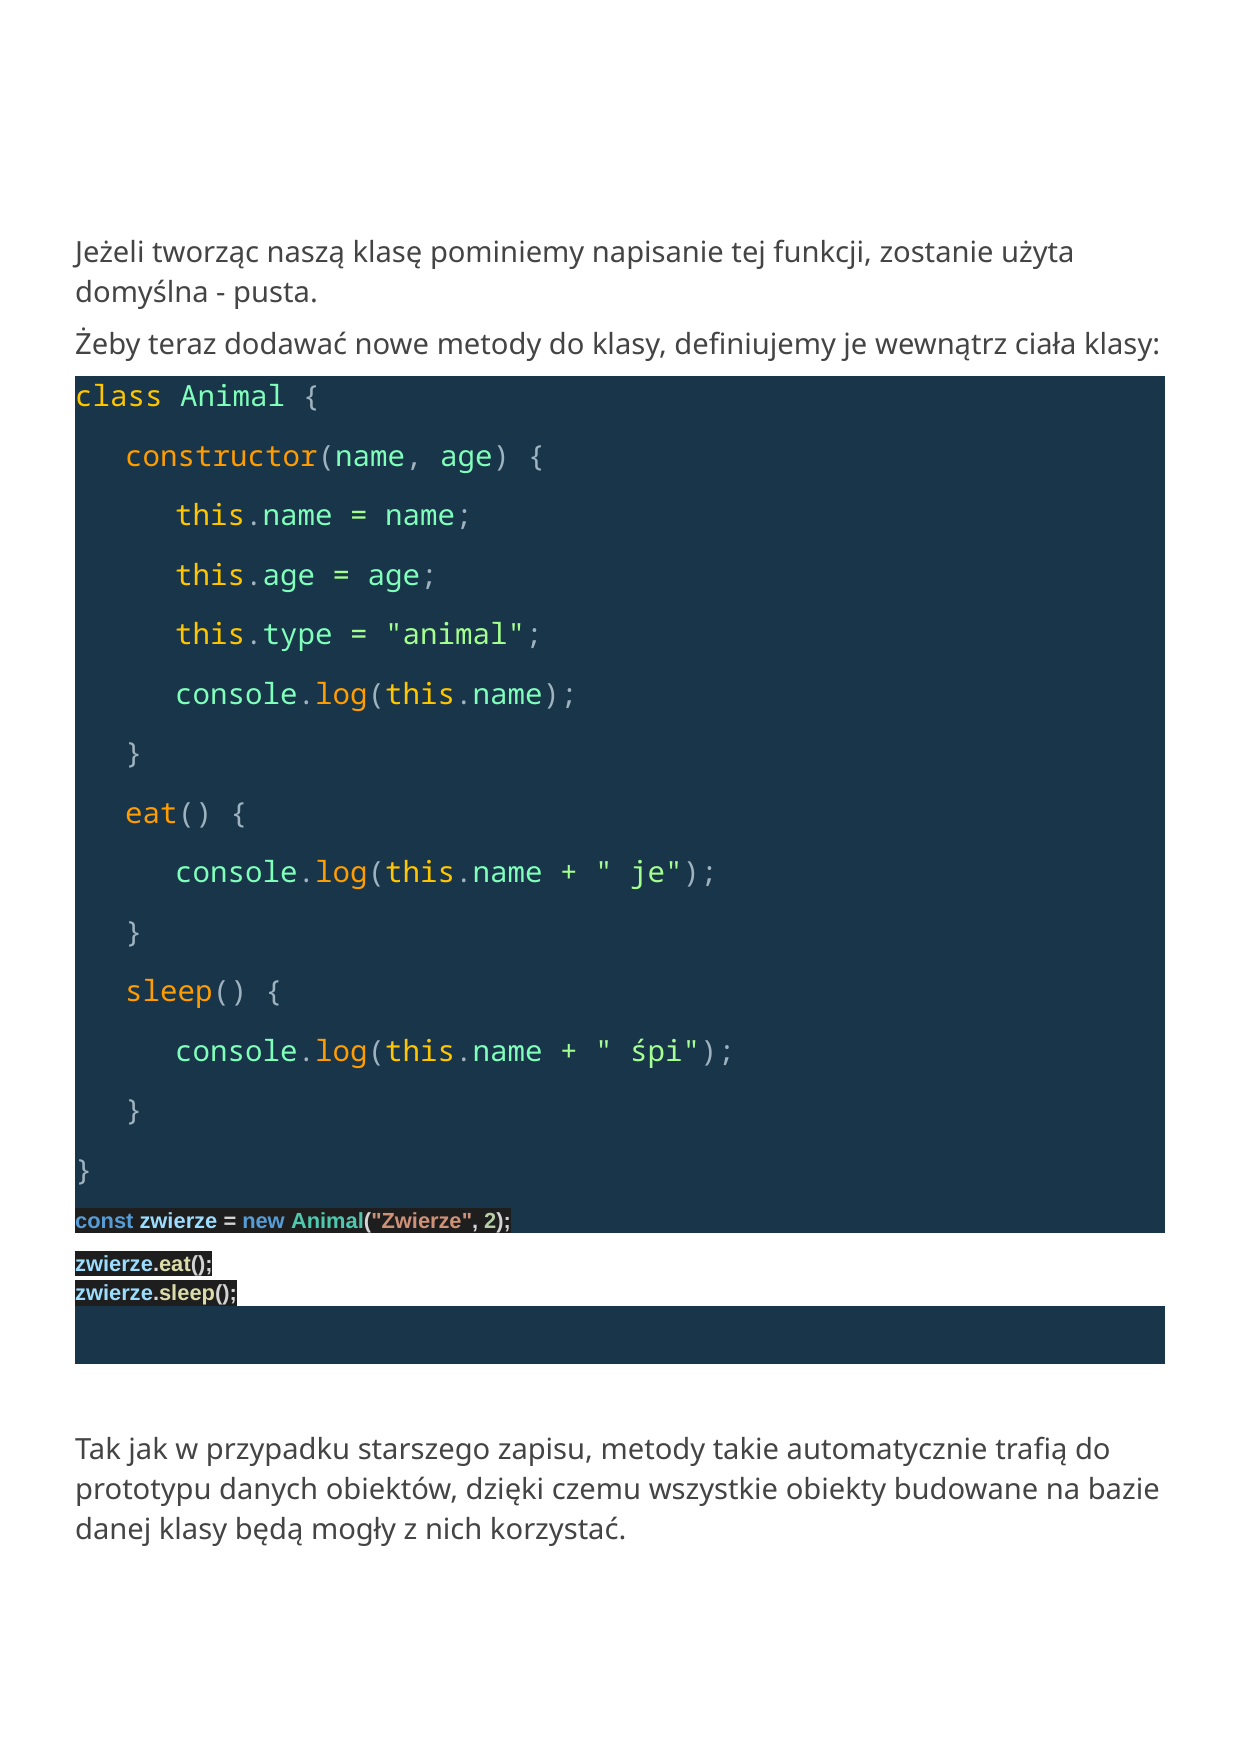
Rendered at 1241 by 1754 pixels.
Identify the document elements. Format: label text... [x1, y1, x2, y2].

text this.age = age; [75, 554, 1165, 594]
text class Animal { [75, 376, 1165, 415]
text zwierze.eat(); [75, 1246, 1165, 1276]
text const zwierze = new Animal("Zwierze", 2); [75, 1208, 1165, 1233]
text Jeżeli tworząc naszą klasę pominiemy napisanie tej funkcji, zostanie użyta domyślna - pusta. [75, 232, 1165, 311]
text } [75, 732, 1165, 772]
text } [75, 1149, 1165, 1188]
text eat() { [75, 792, 1165, 832]
text Tak jak w przypadku starszego zapisu, metody takie automatycznie trafią do prototypu danych obiektów, dzięki czemu wszystkie obiekty budowane na bazie danej klasy będą mogły z nich korzystać. [75, 1428, 1165, 1548]
text Żeby teraz dodawać nowe metody do klasy, definiujemy je wewnątrz ciała klasy: [75, 323, 1165, 363]
text console.log(this.name + " śpi"); [75, 1030, 1165, 1069]
text this.type = "animal"; [75, 613, 1165, 653]
text } [75, 911, 1165, 951]
text console.log(this.name + " je"); [75, 851, 1165, 891]
text console.log(this.name); [75, 673, 1165, 713]
text constructor(name, age) { [75, 435, 1165, 475]
text zwierze.sleep(); [75, 1276, 1165, 1306]
text sleep() { [75, 970, 1165, 1010]
text } [75, 1089, 1165, 1129]
text this.name = name; [75, 494, 1165, 534]
